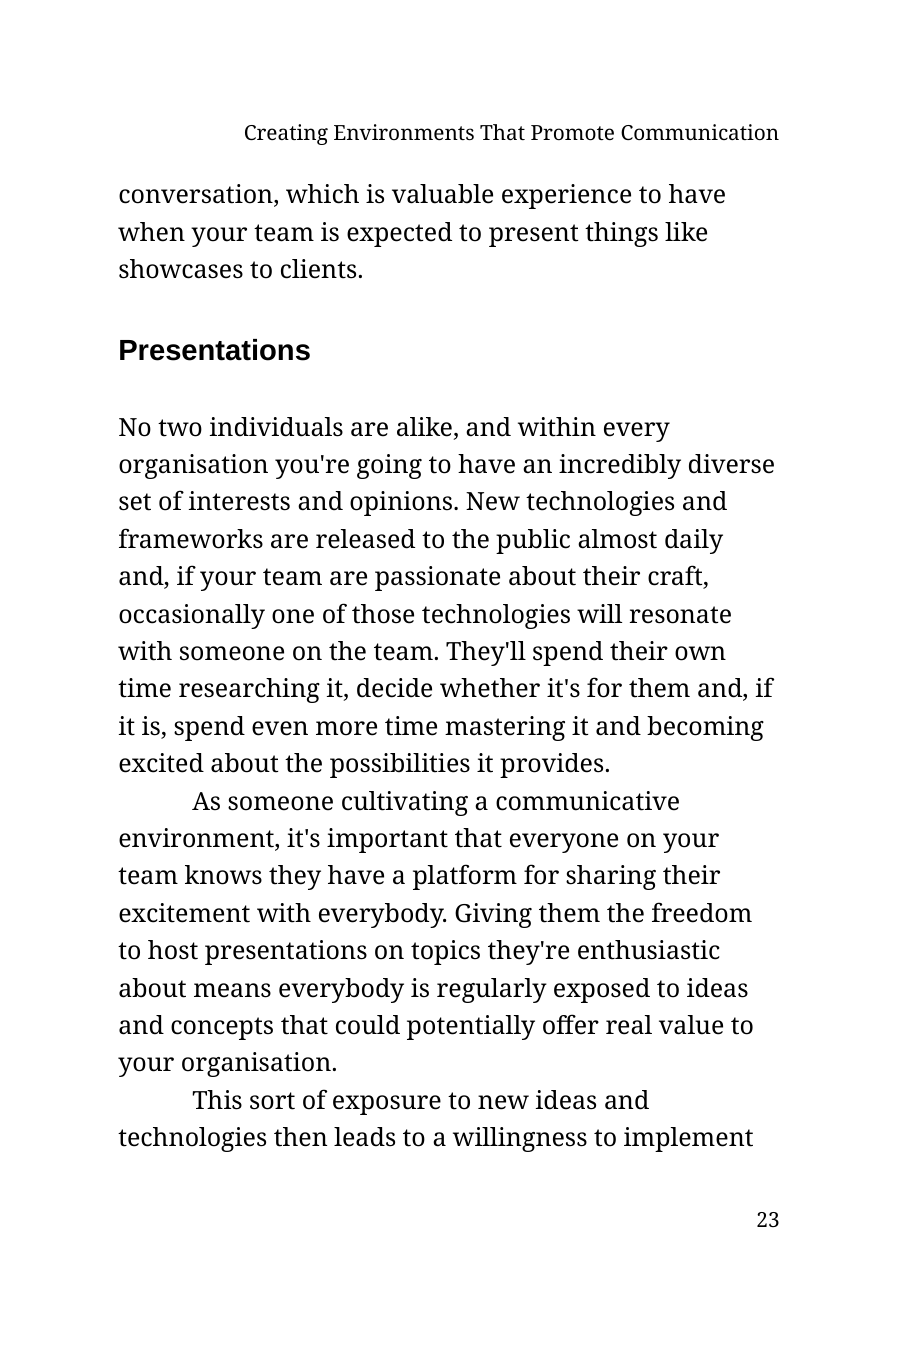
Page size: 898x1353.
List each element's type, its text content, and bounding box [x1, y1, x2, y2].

text No two individuals are alike, and within every organisation you're going to have an incredibly diverse set of interests and opinions. New technologies and frameworks are released to the public almost daily and, if your team are passionate about their craft, occasionally one of those technologies will resonate with someone on the team. They'll spend their own time researching it, decide whether it's for them and, if it is, spend even more time mastering it and becoming excited about the possibilities it provides. [118, 409, 779, 780]
subtitle Presentations [118, 333, 779, 366]
text conversation, which is valuable experience to have when your team is expected to present things like showcases to clients. [118, 177, 779, 286]
text This sort of exposure to new ideas and technologies then leads to a willingness to implement [118, 1082, 779, 1154]
text As someone cultivating a communicative environment, it's important that everyone on your team knows they have a platform for sharing their excitement with everybody. Giving them the freedom to host presentations on topics they're enthusiastic about means everybody is regularly exposed to ideas and concepts that could potentially offer real value to your organisation. [118, 783, 779, 1079]
